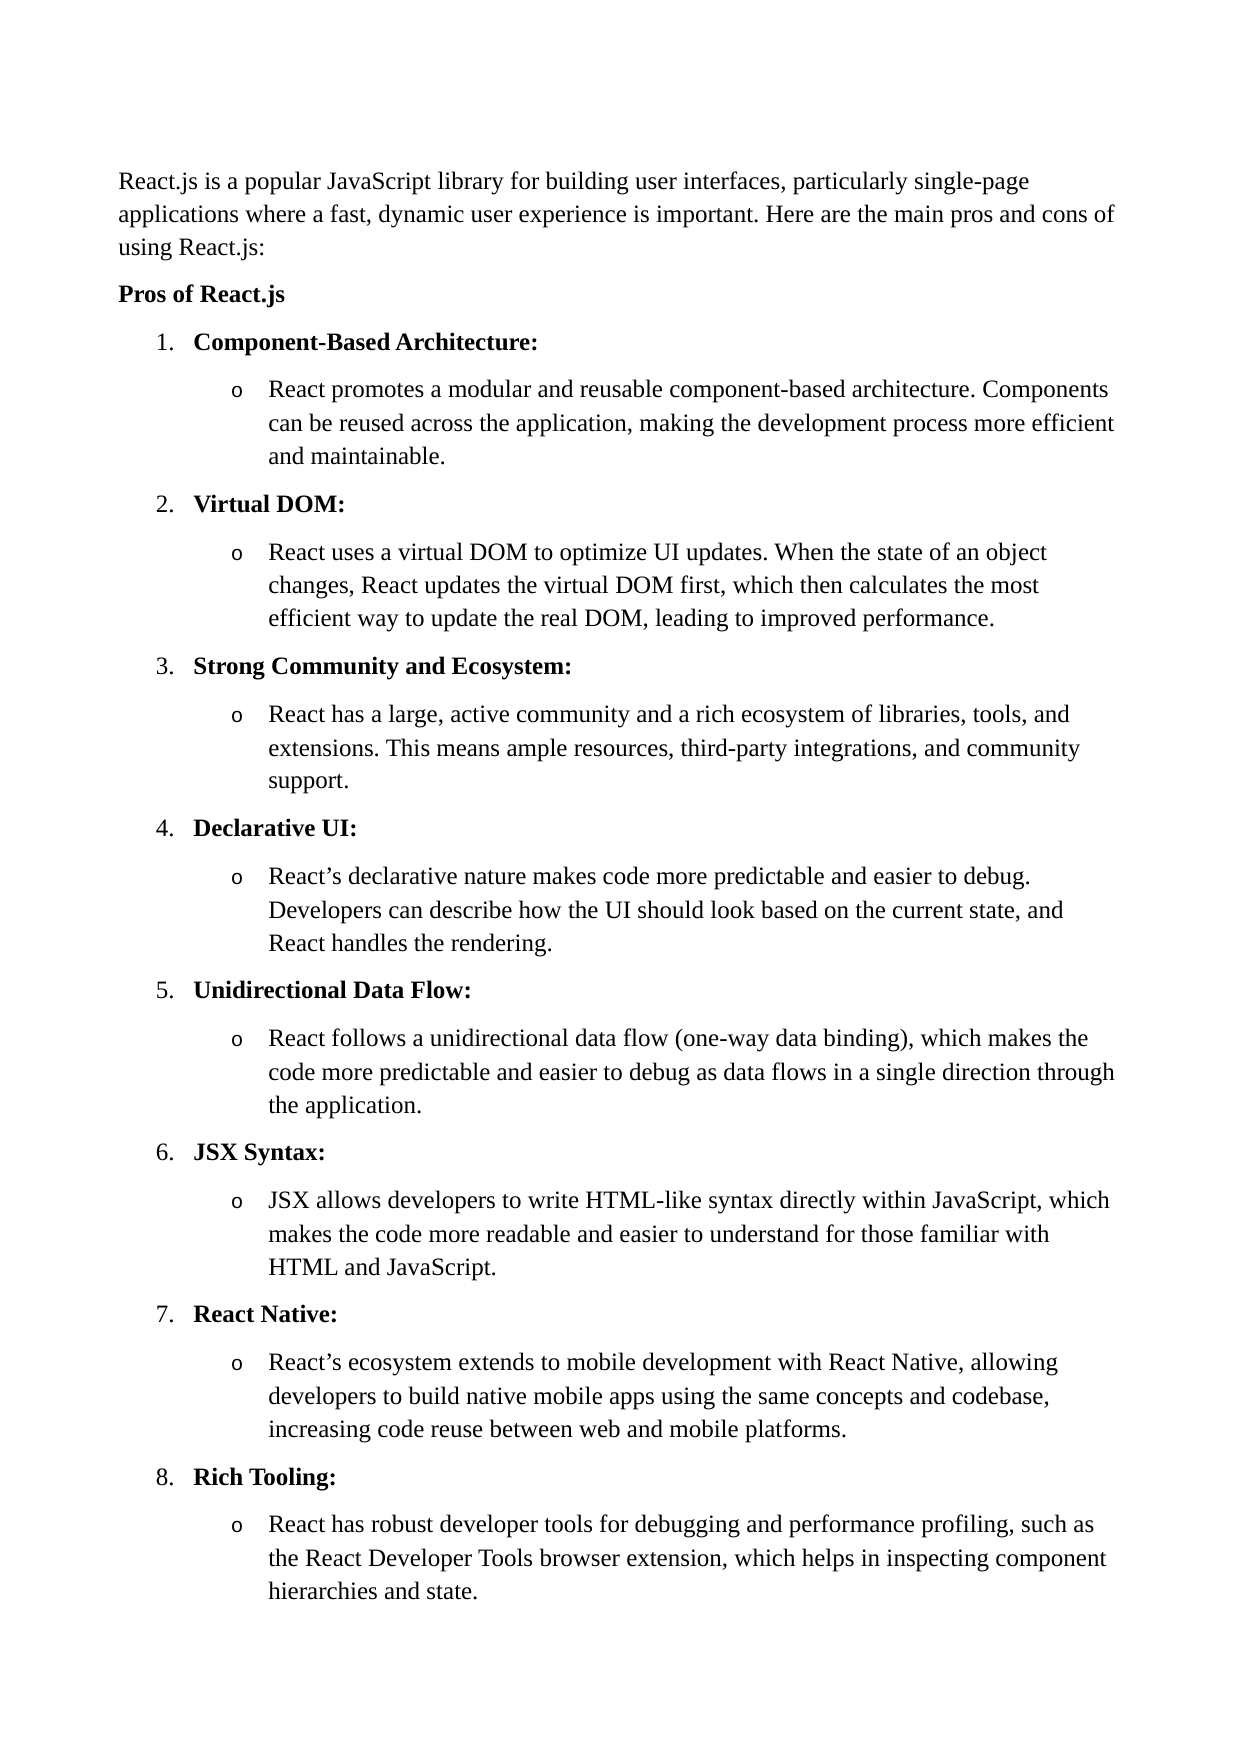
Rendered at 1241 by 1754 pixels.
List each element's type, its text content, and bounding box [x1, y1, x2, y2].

list Virtual DOM: [156, 489, 1122, 518]
list JSX allows developers to write HTML-like syntax directly within JavaScript, which makes the code more readable and easier to understand for those familiar with HTML and JavaScript. [231, 1185, 1122, 1281]
list Unidirectional Data Flow: [156, 975, 1122, 1004]
list React’s declarative nature makes code more predictable and easier to debug. Developers can describe how the UI should look based on the current state, and React handles the rendering. [231, 861, 1122, 956]
list React follows a unidirectional data flow (one-way data binding), which makes the code more predictable and easier to debug as data flows in a single direction through the application. [231, 1023, 1122, 1118]
list React Native: [156, 1299, 1122, 1328]
list Strong Community and Ecosystem: [156, 651, 1122, 680]
list React promotes a modular and reusable component-based architecture. Components can be reused across the application, making the development process more efficient and maintainable. [231, 374, 1122, 470]
list JSX Syntax: [156, 1137, 1122, 1166]
list React’s ecosystem extends to mobile development with React Native, allowing developers to build native mobile apps using the same concepts and codebase, increasing code reuse between web and mobile platforms. [231, 1347, 1122, 1443]
list Rich Tooling: [156, 1462, 1122, 1490]
list React uses a virtual DOM to optimize UI updates. When the state of an object changes, React updates the virtual DOM first, which then calculates the most efficient way to update the real DOM, leading to improved performance. [231, 537, 1122, 632]
list Component-Based Architecture: [156, 327, 1122, 356]
list React has robust developer tools for debugging and performance profiling, such as the React Developer Tools browser extension, which helps in inspecting component hierarchies and state. [231, 1509, 1122, 1605]
list React has a large, active community and a rich ecosystem of libraries, tools, and extensions. This means ample resources, third-party integrations, and community support. [231, 699, 1122, 794]
text Pros of React.js [118, 279, 1122, 308]
list Declarative UI: [156, 813, 1122, 842]
text React.js is a popular JavaScript library for building user interfaces, particularly single-page applications where a fast, dynamic user experience is important. Here are the main pros and cons of using React.js: [118, 166, 1122, 261]
